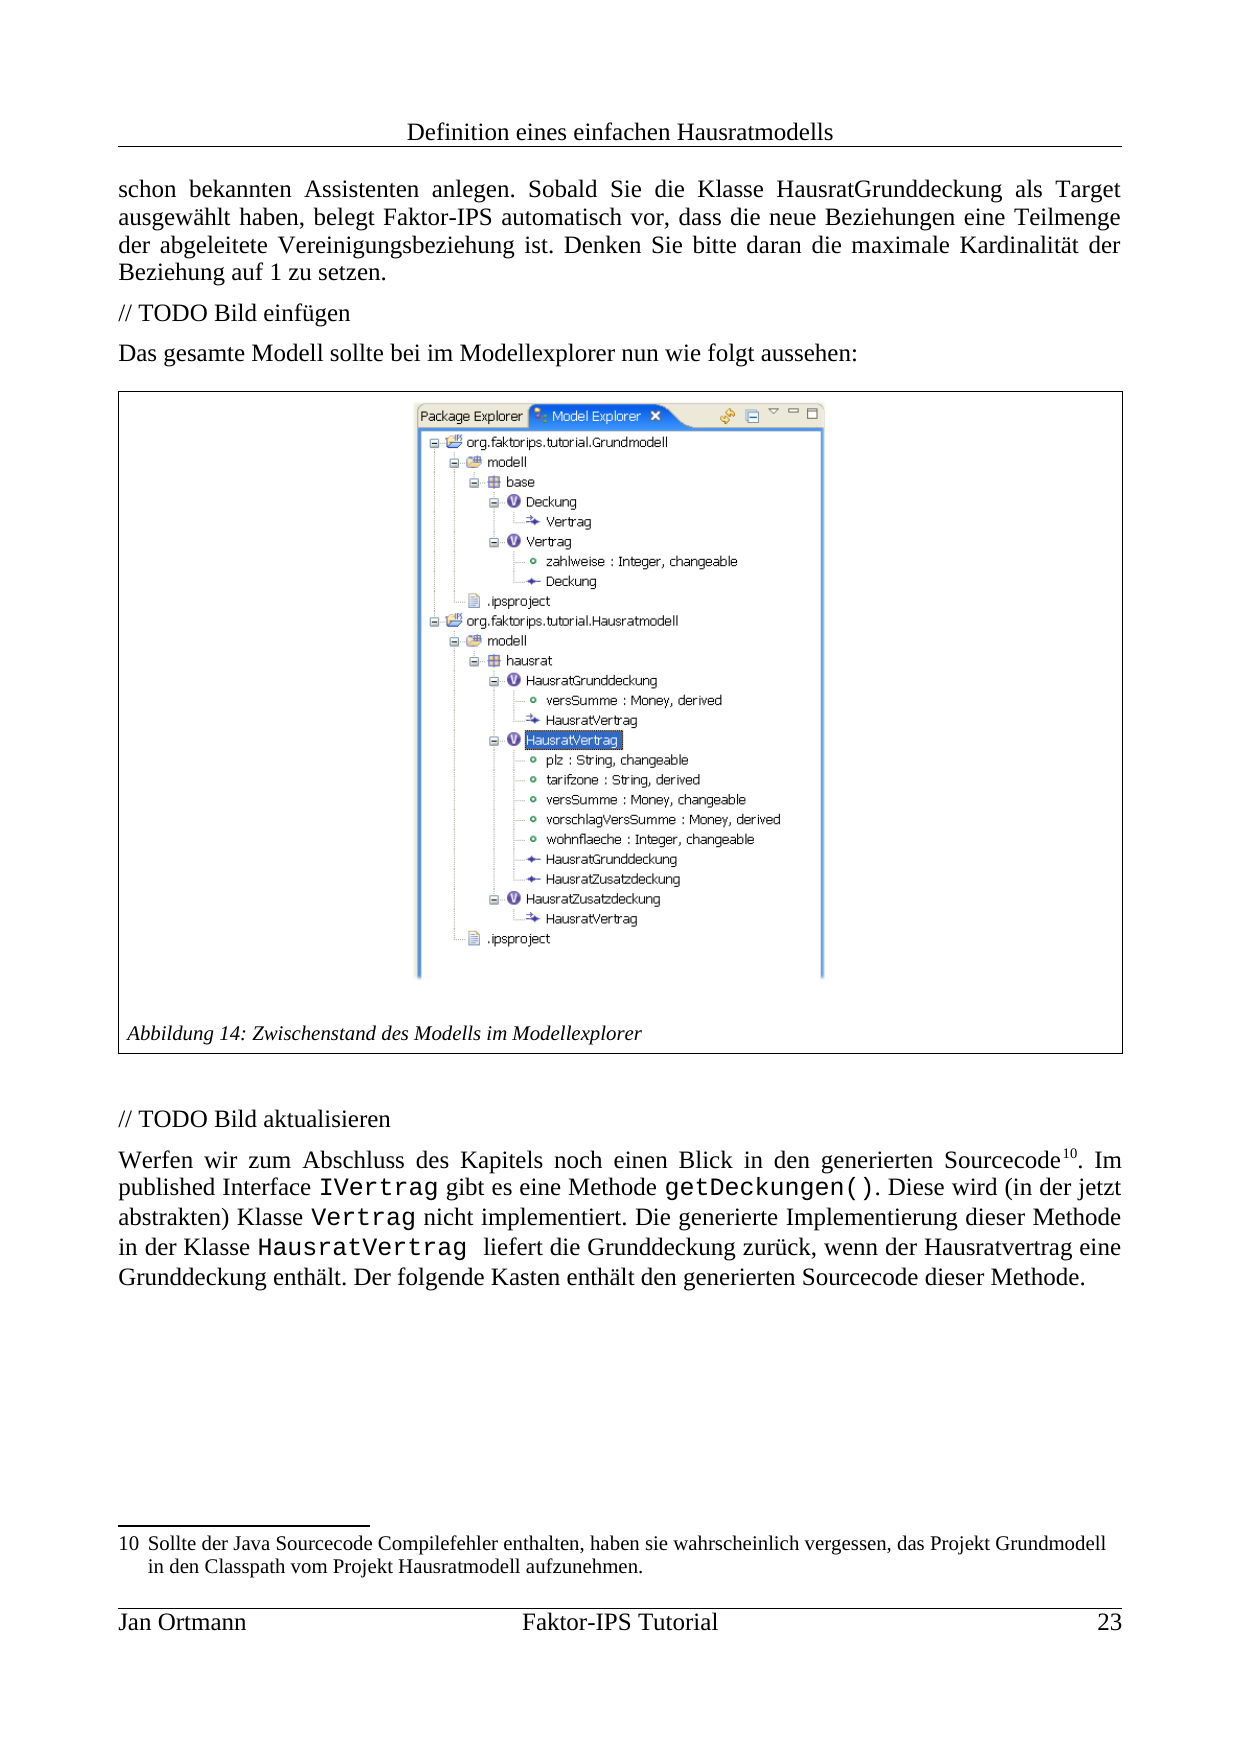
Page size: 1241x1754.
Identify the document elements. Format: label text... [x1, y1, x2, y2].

text Werfen wir zum Abschluss des Kapitels noch einen Blick in den generierten Sourcecode. Im published Interface IVertrag gibt es eine Methode getDeckungen(). Diese wird (in der jetzt abstrakten) Klasse Vertrag nicht implementiert. Die generierte Implementierung dieser Methode in der Klasse HausratVertrag liefert die Grunddeckung zurück, wenn der Hausratvertrag eine Grunddeckung enthält. Der folgende Kasten enthält den generierten Sourcecode dieser Methode. [118, 1146, 1122, 1291]
text schon bekannten Assistenten anlegen. Sobald Sie die Klasse HausratGrunddeckung als Target ausgewählt haben, belegt Faktor-IPS automatisch vor, dass die neue Beziehungen eine Teilmenge der abgeleitete Vereinigungsbeziehung ist. Denken Sie bitte daran die maximale Kardinalität der Beziehung auf 1 zu setzen. [118, 175, 1122, 286]
text Abbildung 14: Zwischenstand des Modells im Modellexplorer [127, 1021, 1113, 1044]
text // TODO Bild einfügen [118, 299, 1122, 326]
text Sollte der Java Sourcecode Compilefehler enthalten, haben sie wahrscheinlich vergessen, das Projekt Grundmodell in den Classpath vom Projekt Hausratmodell aufzunehmen. [118, 1532, 1122, 1578]
picture [412, 400, 828, 982]
text Das gesamte Modell sollte bei im Modellexplorer nun wie folgt aussehen: [118, 339, 1122, 367]
text // TODO Bild aktualisieren [118, 1106, 1122, 1133]
